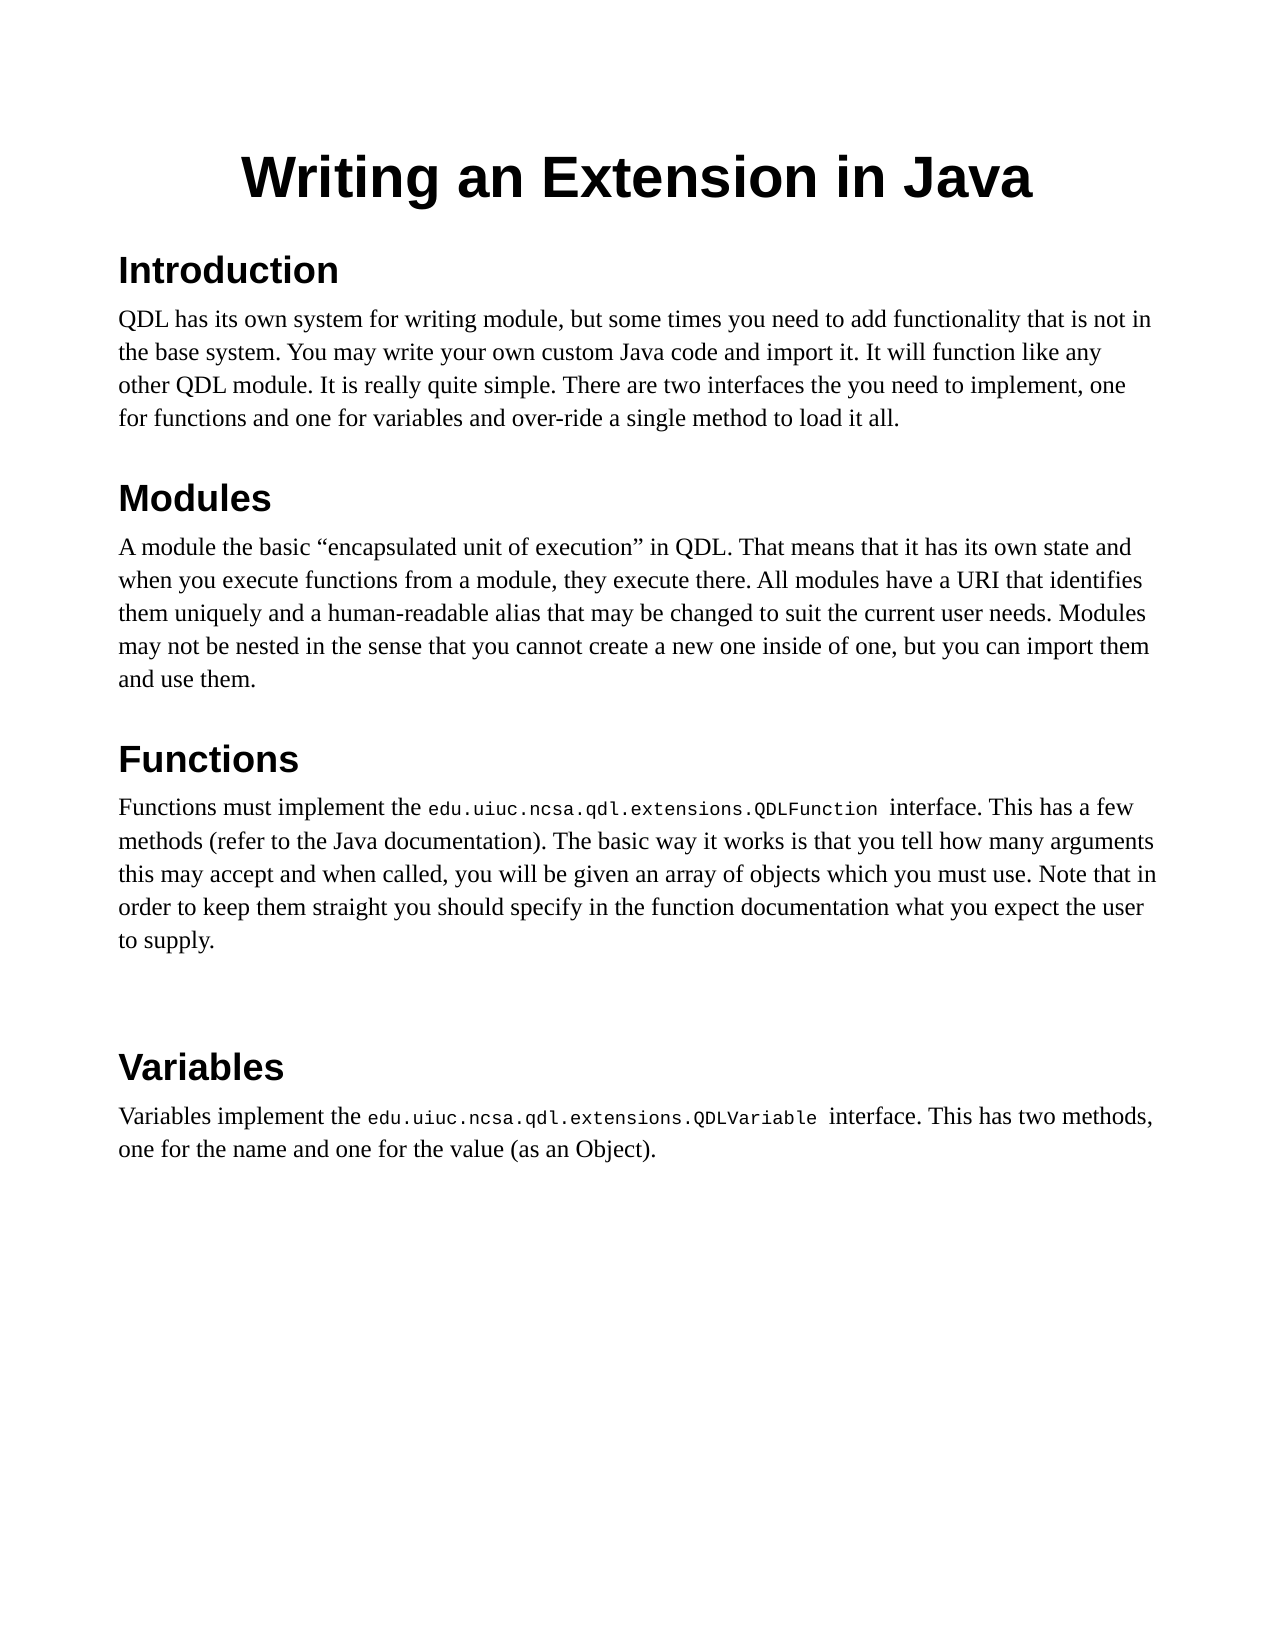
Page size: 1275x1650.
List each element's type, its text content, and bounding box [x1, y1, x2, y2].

text Functions must implement the edu.uiuc.ncsa.qdl.extensions.QDLFunction interface. This has a few methods (refer to the Java documentation). The basic way it works is that you tell how many arguments this may accept and when called, you will be given an array of objects which you must use. Note that in order to keep them straight you should specify in the function documentation what you expect the user to supply. [118, 792, 1157, 953]
subtitle Modules [118, 476, 1157, 519]
text QDL has its own system for writing module, but some times you need to add functionality that is not in the base system. You may write your own custom Java code and import it. It will function like any other QDL module. It is really quite simple. There are two interfaces the you need to implement, one for functions and one for variables and over-ride a single method to load it all. [118, 304, 1157, 432]
subtitle Introduction [118, 248, 1157, 291]
subtitle Variables [118, 1045, 1157, 1089]
text Variables implement the edu.uiuc.ncsa.qdl.extensions.QDLVariable interface. This has two methods, one for the name and one for the value (as an Object). [118, 1101, 1157, 1163]
text A module the basic “encapsulated unit of execution” in QDL. That means that it has its own state and when you execute functions from a module, they execute there. All modules have a URI that identifies them uniquely and a human-readable alias that may be changed to suit the current user needs. Modules may not be nested in the sense that you cannot create a new one inside of one, but you can import them and use them. [118, 532, 1157, 692]
subtitle Functions [118, 736, 1157, 780]
title Writing an Extension in Java [118, 143, 1157, 210]
